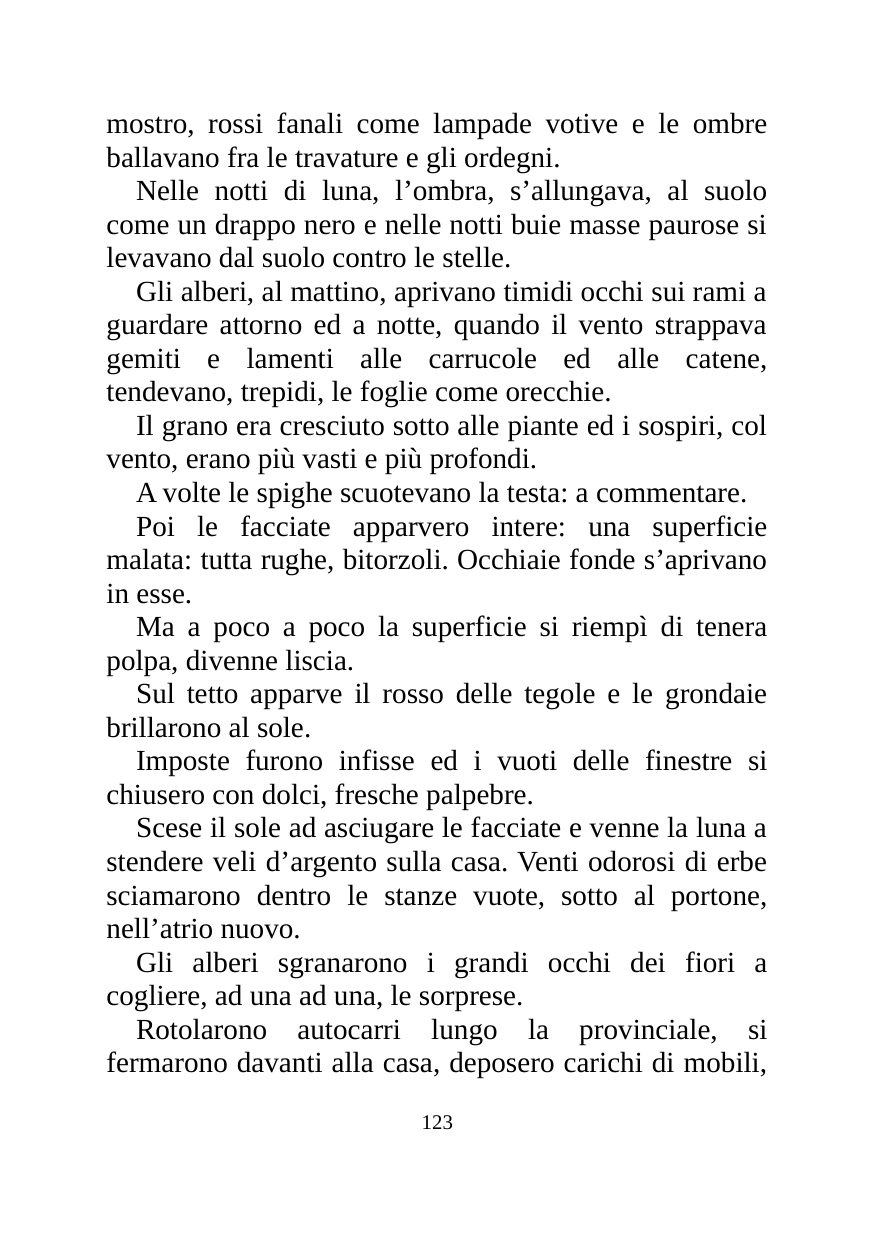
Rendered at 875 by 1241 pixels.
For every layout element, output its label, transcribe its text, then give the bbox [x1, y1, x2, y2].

text Poi le facciate apparvero intere: una superficie malata: tutta rughe, bitorzoli. Occhiaie fonde s’aprivano in esse. [106, 509, 768, 609]
text Ma a poco a poco la superficie si riempì di tenera polpa, divenne liscia. [106, 609, 768, 676]
text mostro, rossi fanali come lampade votive e le ombre ballavano fra le travature e gli ordegni. [106, 106, 768, 173]
text Imposte furono infisse ed i vuoti delle finestre si chiusero con dolci, fresche palpebre. [106, 743, 768, 811]
text Gli alberi sgranarono i grandi occhi dei fiori a cogliere, ad una ad una, le sorprese. [106, 945, 768, 1012]
text Rotolarono autocarri lungo la provinciale, si fermarono davanti alla casa, deposero carichi di mobili, [106, 1012, 768, 1079]
text Gli alberi, al mattino, aprivano timidi occhi sui rami a guardare attorno ed a notte, quando il vento strappava gemiti e lamenti alle carrucole ed alle catene, tendevano, trepidi, le foglie come orecchie. [106, 274, 768, 408]
text Il grano era cresciuto sotto alle piante ed i sospiri, col vento, erano più vasti e più profondi. [106, 408, 768, 475]
text Nelle notti di luna, l’ombra, s’allungava, al suolo come un drappo nero e nelle notti buie masse paurose si levavano dal suolo contro le stelle. [106, 173, 768, 274]
text A volte le spighe scuotevano la testa: a commentare. [106, 475, 768, 509]
text Scese il sole ad asciugare le facciate e venne la luna a stendere veli d’argento sulla casa. Venti odorosi di erbe sciamarono dentro le stanze vuote, sotto al portone, nell’atrio nuovo. [106, 811, 768, 945]
text Sul tetto apparve il rosso delle tegole e le grondaie brillarono al sole. [106, 676, 768, 743]
